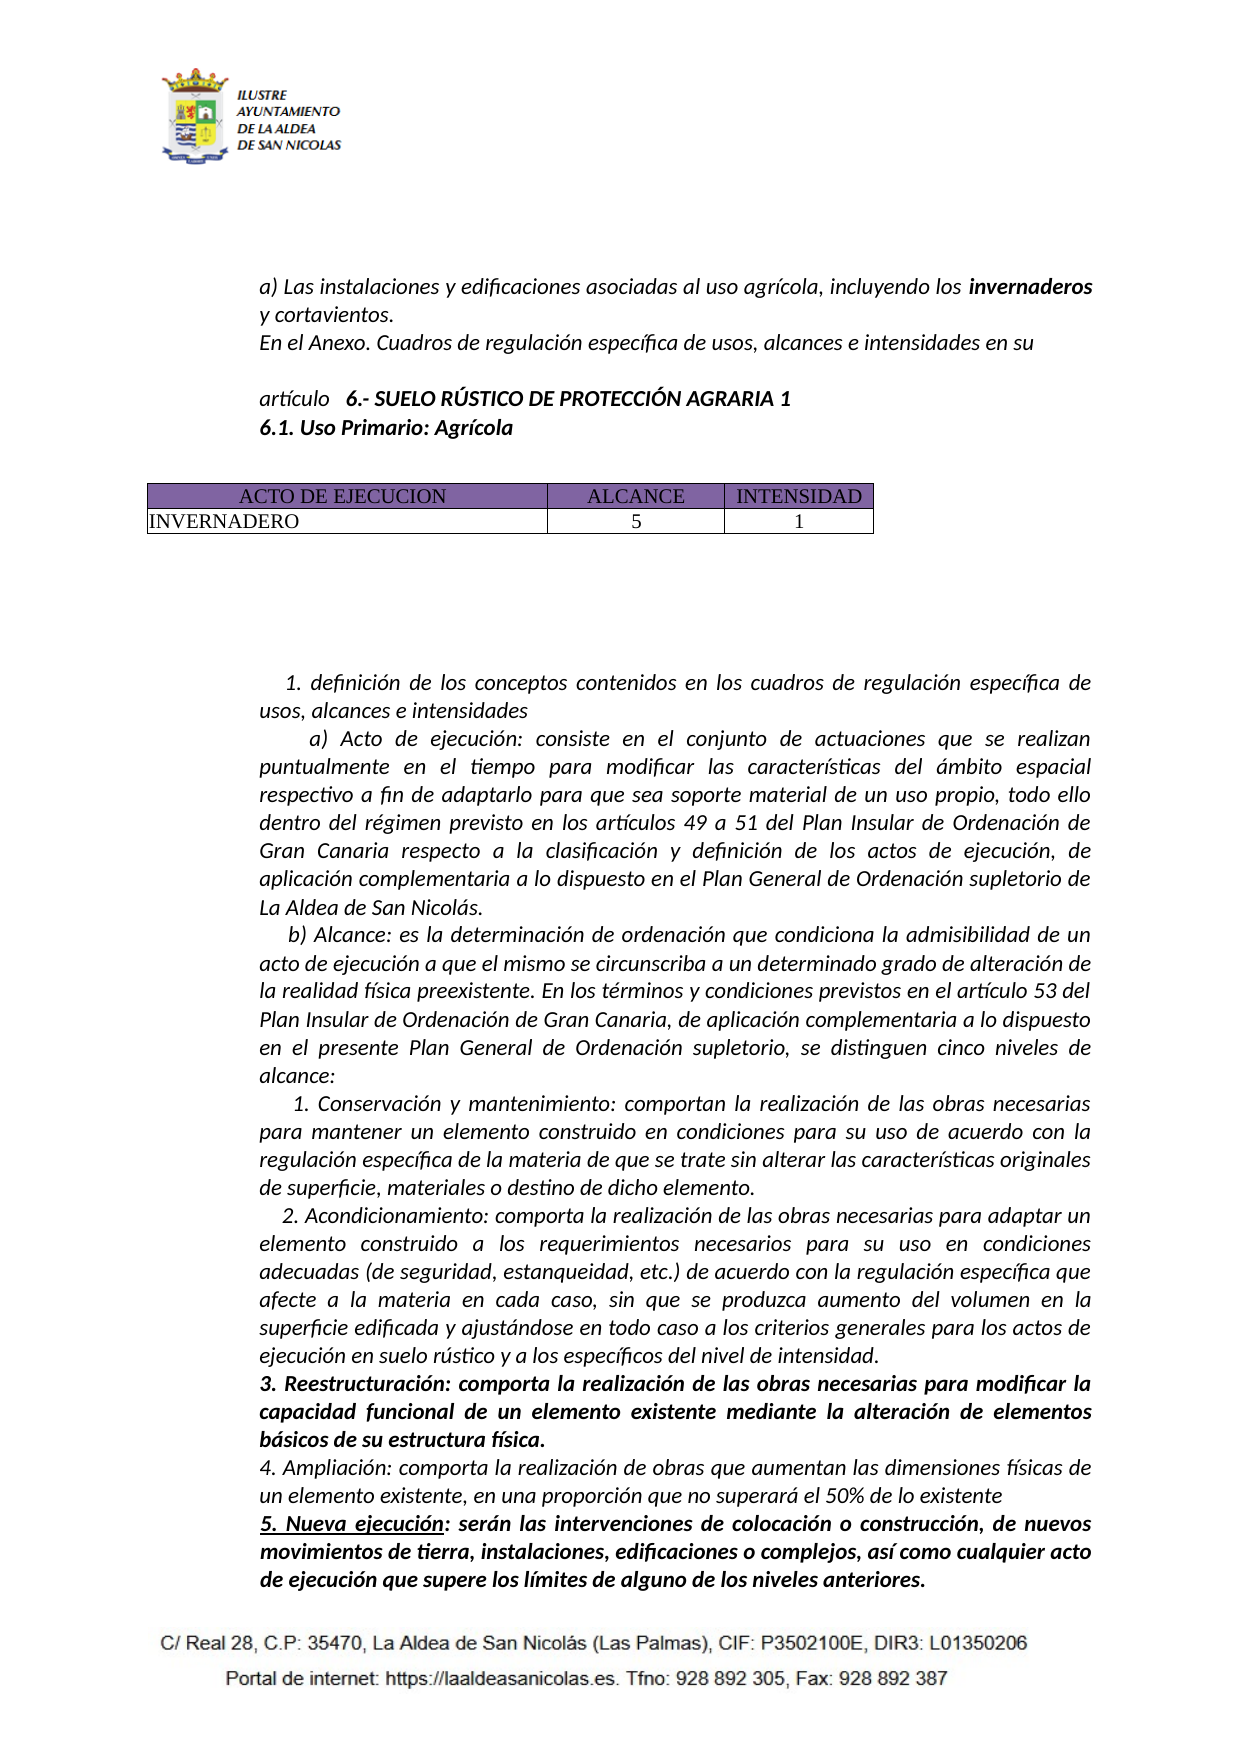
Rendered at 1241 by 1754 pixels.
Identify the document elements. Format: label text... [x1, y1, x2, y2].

table_cell 5 [548, 509, 724, 533]
text 1. definición de los conceptos contenidos en los cuadros de regulación específica de usos, alcances e intensidades [259, 668, 1093, 724]
text b) Alcance: es la determinación de ordenación que condiciona la admisibilidad de un acto de ejecución a que el mismo se circunscriba a un determinado grado de alteración de la realidad física preexistente. En los términos y condiciones previstos en el artículo 53 del Plan Insular de Ordenación de Gran Canaria, de aplicación complementaria a lo dispuesto en el presente Plan General de Ordenación supletorio, se distinguen cinco niveles de alcance: [259, 921, 1093, 1089]
text a) Acto de ejecución: consiste en el conjunto de actuaciones que se realizan puntualmente en el tiempo para modificar las características del ámbito espacial respectivo a fin de adaptarlo para que sea soporte material de un uso propio, todo ello dentro del régimen previsto en los artículos 49 a 51 del Plan Insular de Ordenación de Gran Canaria respecto a la clasificación y definición de los actos de ejecución, de aplicación complementaria a lo dispuesto en el Plan General de Ordenación supletorio de La Aldea de San Nicolás. [259, 724, 1093, 921]
picture [149, 1627, 1034, 1694]
text 2. Acondicionamiento: comporta la realización de las obras necesarias para adaptar un elemento construido a los requerimientos necesarios para su uso en condiciones adecuadas (de seguridad, estanqueidad, etc.) de acuerdo con la regulación específica que afecte a la materia en cada caso, sin que se produzca aumento del volumen en la superficie edificada y ajustándose en todo caso a los criterios generales para los actos de ejecución en suelo rústico y a los específicos del nivel de intensidad. [259, 1201, 1093, 1369]
text 3. Reestructuración: comporta la realización de las obras necesarias para modificar la capacidad funcional de un elemento existente mediante la alteración de elementos básicos de su estructura física. [259, 1369, 1093, 1453]
picture [148, 60, 357, 172]
text En el Anexo. Cuadros de regulación específica de usos, alcances e intensidades en su [259, 328, 1093, 357]
text 4. Ampliación: comporta la realización de obras que aumentan las dimensiones físicas de un elemento existente, en una proporción que no superará el 50% de lo existente [259, 1453, 1093, 1509]
text 5. Nueva ejecución: serán las intervenciones de colocación o construcción, de nuevos movimientos de tierra, instalaciones, edificaciones o complejos, así como cualquier acto de ejecución que supere los límites de alguno de los niveles anteriores. [260, 1509, 1093, 1593]
text a) Las instalaciones y edificaciones asociadas al uso agrícola, incluyendo los invernaderos y cortavientos. [259, 272, 1093, 328]
table_cell INVERNADERO [148, 509, 547, 533]
text 1. Conservación y mantenimiento: comportan la realización de las obras necesarias para mantener un elemento construido en condiciones para su uso de acuerdo con la regulación específica de la materia de que se trate sin alterar las características originales de superficie, materiales o destino de dicho elemento. [259, 1089, 1093, 1201]
table_header INTENSIDAD [725, 484, 873, 508]
text artículo 6.- SUELO RÚSTICO DE PROTECCIÓN AGRARIA 1 [259, 384, 1093, 413]
table_header ACTO DE EJECUCION [148, 484, 547, 508]
text 6.1. Uso Primario: Agrícola [259, 413, 1093, 441]
table_cell 1 [725, 509, 873, 533]
table_header ALCANCE [548, 484, 724, 508]
